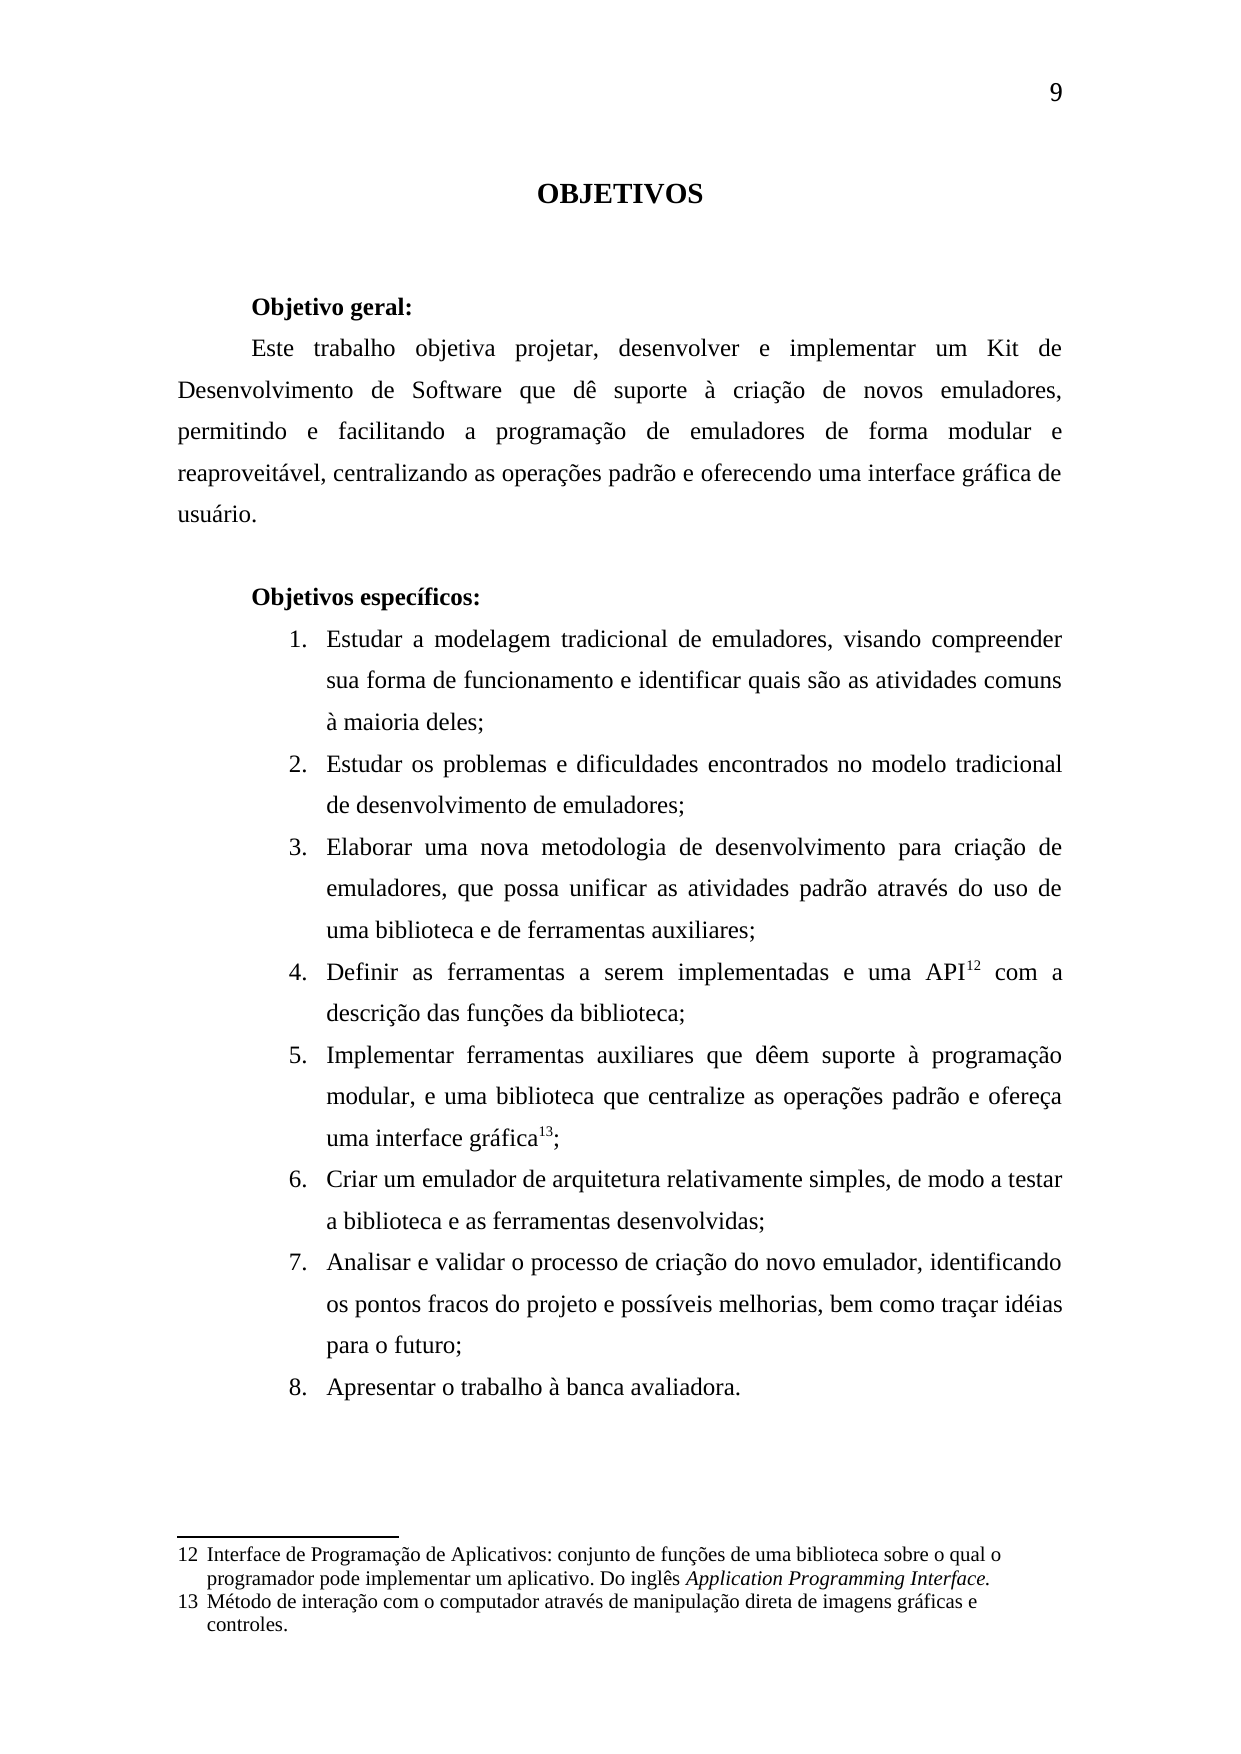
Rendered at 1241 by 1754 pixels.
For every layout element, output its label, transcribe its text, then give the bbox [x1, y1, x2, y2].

list Definir as ferramentas a serem implementadas e uma API com a descrição das funções da biblioteca; [288, 958, 1063, 1027]
subtitle OBJETIVOS [177, 177, 1063, 209]
list Estudar os problemas e dificuldades encontrados no modelo tradicional de desenvolvimento de emuladores; [288, 750, 1063, 819]
list Método de interação com o computador através de manipulação direta de imagens gráficas e controles. [177, 1589, 1063, 1636]
list Interface de Programação de Aplicativos: conjunto de funções de uma biblioteca sobre o qual o programador pode implementar um aplicativo. Do inglês Application Programming Interface. [177, 1543, 1063, 1589]
text Objetivo geral: [177, 293, 1063, 320]
list Apresentar o trabalho à banca avaliadora. [288, 1373, 1063, 1401]
text Este trabalho objetiva projetar, desenvolver e implementar um Kit de Desenvolvimento de Software que dê suporte à criação de novos emuladores, permitindo e facilitando a programação de emuladores de forma modular e reaproveitável, centralizando as operações padrão e oferecendo uma interface gráfica de usuário. [177, 334, 1063, 528]
list Implementar ferramentas auxiliares que dêem suporte à programação modular, e uma biblioteca que centralize as operações padrão e ofereça uma interface gráfica; [288, 1041, 1063, 1152]
list Criar um emulador de arquitetura relativamente simples, de modo a testar a biblioteca e as ferramentas desenvolvidas; [288, 1165, 1063, 1235]
list Analisar e validar o processo de criação do novo emulador, identificando os pontos fracos do projeto e possíveis melhorias, bem como traçar idéias para o futuro; [288, 1248, 1063, 1359]
list Estudar a modelagem tradicional de emuladores, visando compreender sua forma de funcionamento e identificar quais são as atividades comuns à maioria deles; [288, 625, 1063, 736]
list Elaborar uma nova metodologia de desenvolvimento para criação de emuladores, que possa unificar as atividades padrão através do uso de uma biblioteca e de ferramentas auxiliares; [288, 833, 1063, 944]
text Objetivos específicos: [177, 583, 1063, 611]
